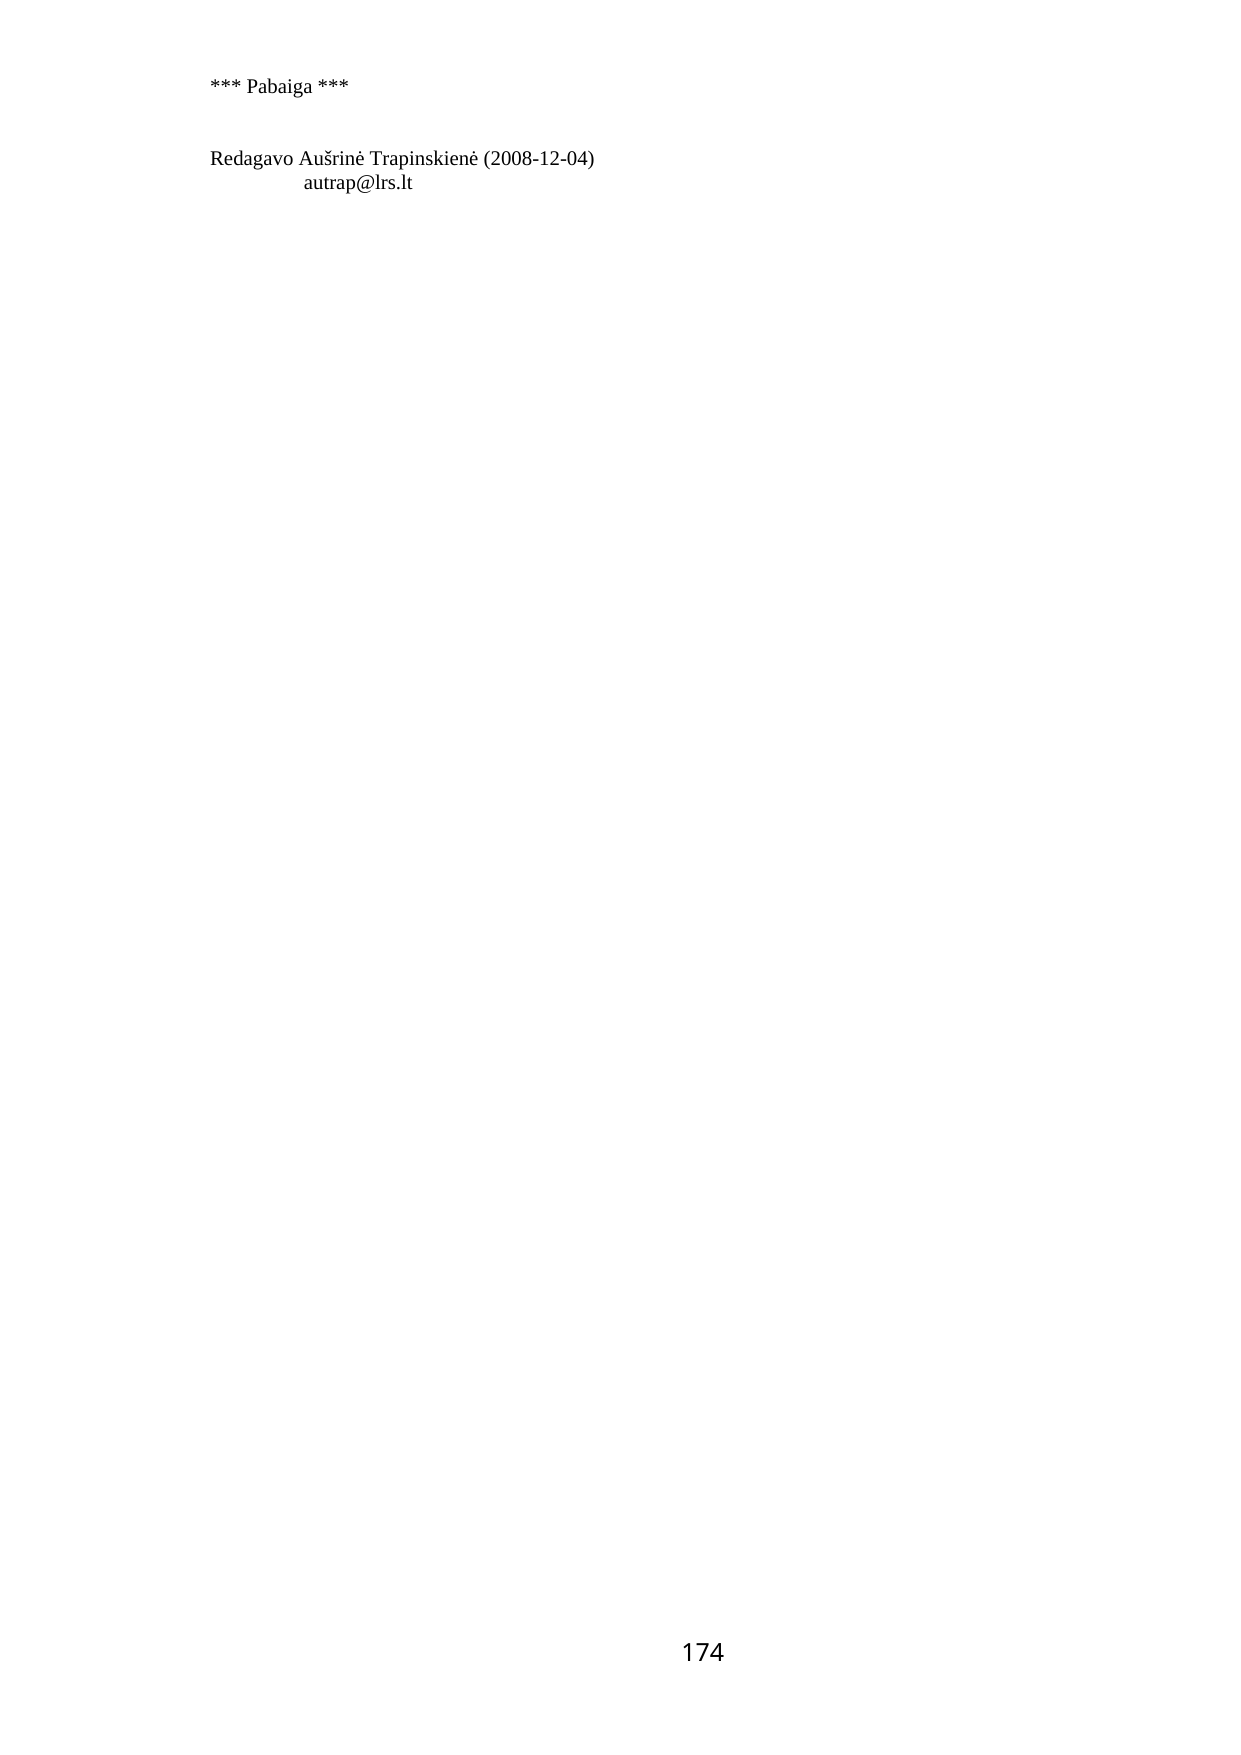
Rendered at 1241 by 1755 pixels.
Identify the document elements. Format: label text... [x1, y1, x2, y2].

text *** Pabaiga *** [210, 73, 1120, 98]
text autrap@lrs.lt [210, 170, 1120, 194]
text Redagavo Aušrinė Trapinskienė (2008-12-04) [210, 146, 1120, 170]
